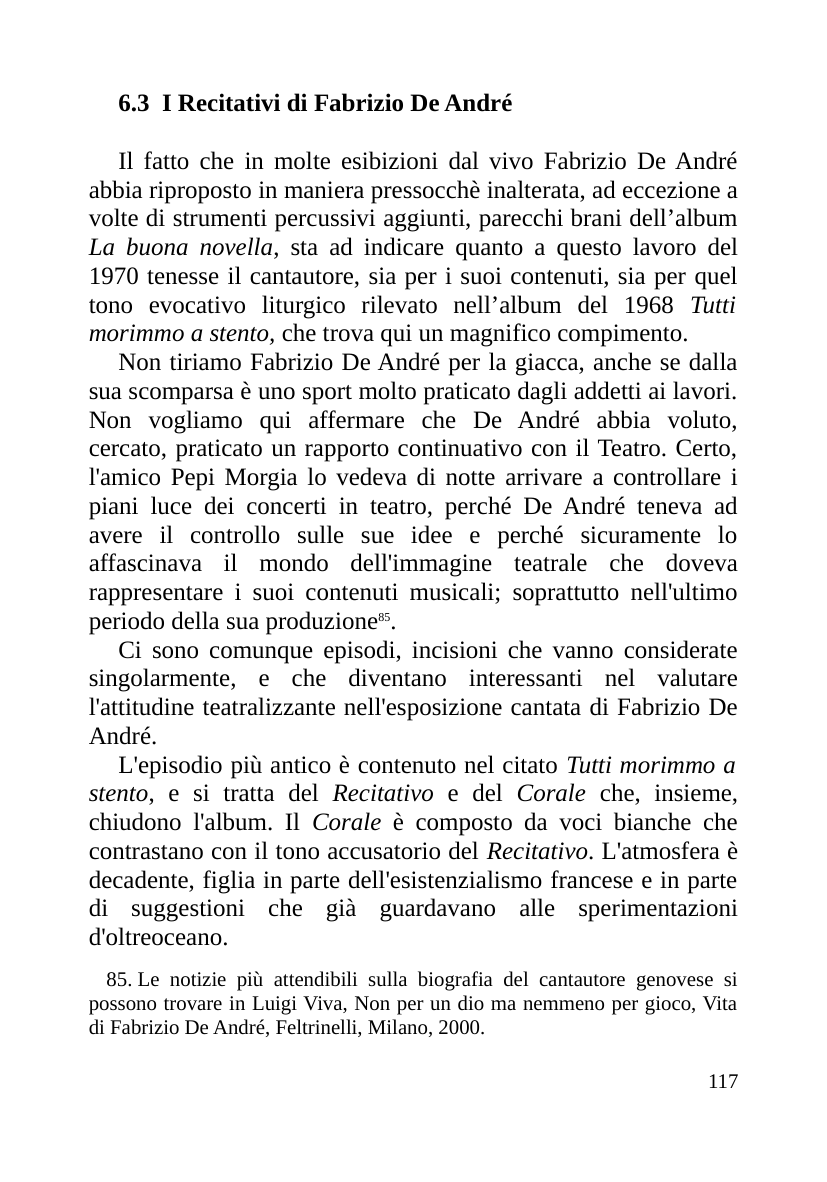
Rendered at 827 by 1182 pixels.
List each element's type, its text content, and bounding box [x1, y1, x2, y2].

text Le notizie più attendibili sulla biografia del cantautore genovese si possono trovare in Luigi Viva, Non per un dio ma nemmeno per gioco, Vita di Fabrizio De André, Feltrinelli, Milano, 2000. [88, 967, 738, 1039]
text Non tiriamo Fabrizio De André per la giacca, anche se dalla sua scomparsa è uno sport molto praticato dagli addetti ai lavori. Non vogliamo qui affermare che De André abbia voluto, cercato, praticato un rapporto continuativo con il Teatro. Certo, l'amico Pepi Morgia lo vedeva di notte arrivare a controllare i piani luce dei concerti in teatro, perché De André teneva ad avere il controllo sulle sue idee e perché sicuramente lo affascinava il mondo dell'immagine teatrale che doveva rappresentare i suoi contenuti musicali; soprattutto nell'ultimo periodo della sua produzione. [88, 347, 738, 635]
text Ci sono comunque episodi, incisioni che vanno considerate singolarmente, e che diventano interessanti nel valutare l'attitudine teatralizzante nell'esposizione cantata di Fabrizio De André. [88, 635, 738, 750]
subtitle 6.3 I Recitativi di Fabrizio De André [88, 88, 738, 117]
text Il fatto che in molte esibizioni dal vivo Fabrizio De André abbia riproposto in maniera pressocchè inalterata, ad eccezione a volte di strumenti percussivi aggiunti, parecchi brani dell’album La buona novella, sta ad indicare quanto a questo lavoro del 1970 tenesse il cantautore, sia per i suoi contenuti, sia per quel tono evocativo liturgico rilevato nell’album del 1968 Tutti morimmo a stento, che trova qui un magnifico compimento. [88, 146, 738, 347]
text L'episodio più antico è contenuto nel citato Tutti morimmo a stento, e si tratta del Recitativo e del Corale che, insieme, chiudono l'album. Il Corale è composto da voci bianche che contrastano con il tono accusatorio del Recitativo. L'atmosfera è decadente, figlia in parte dell'esistenzialismo francese e in parte di suggestioni che già guardavano alle sperimentazioni d'oltreoceano. [88, 750, 738, 951]
